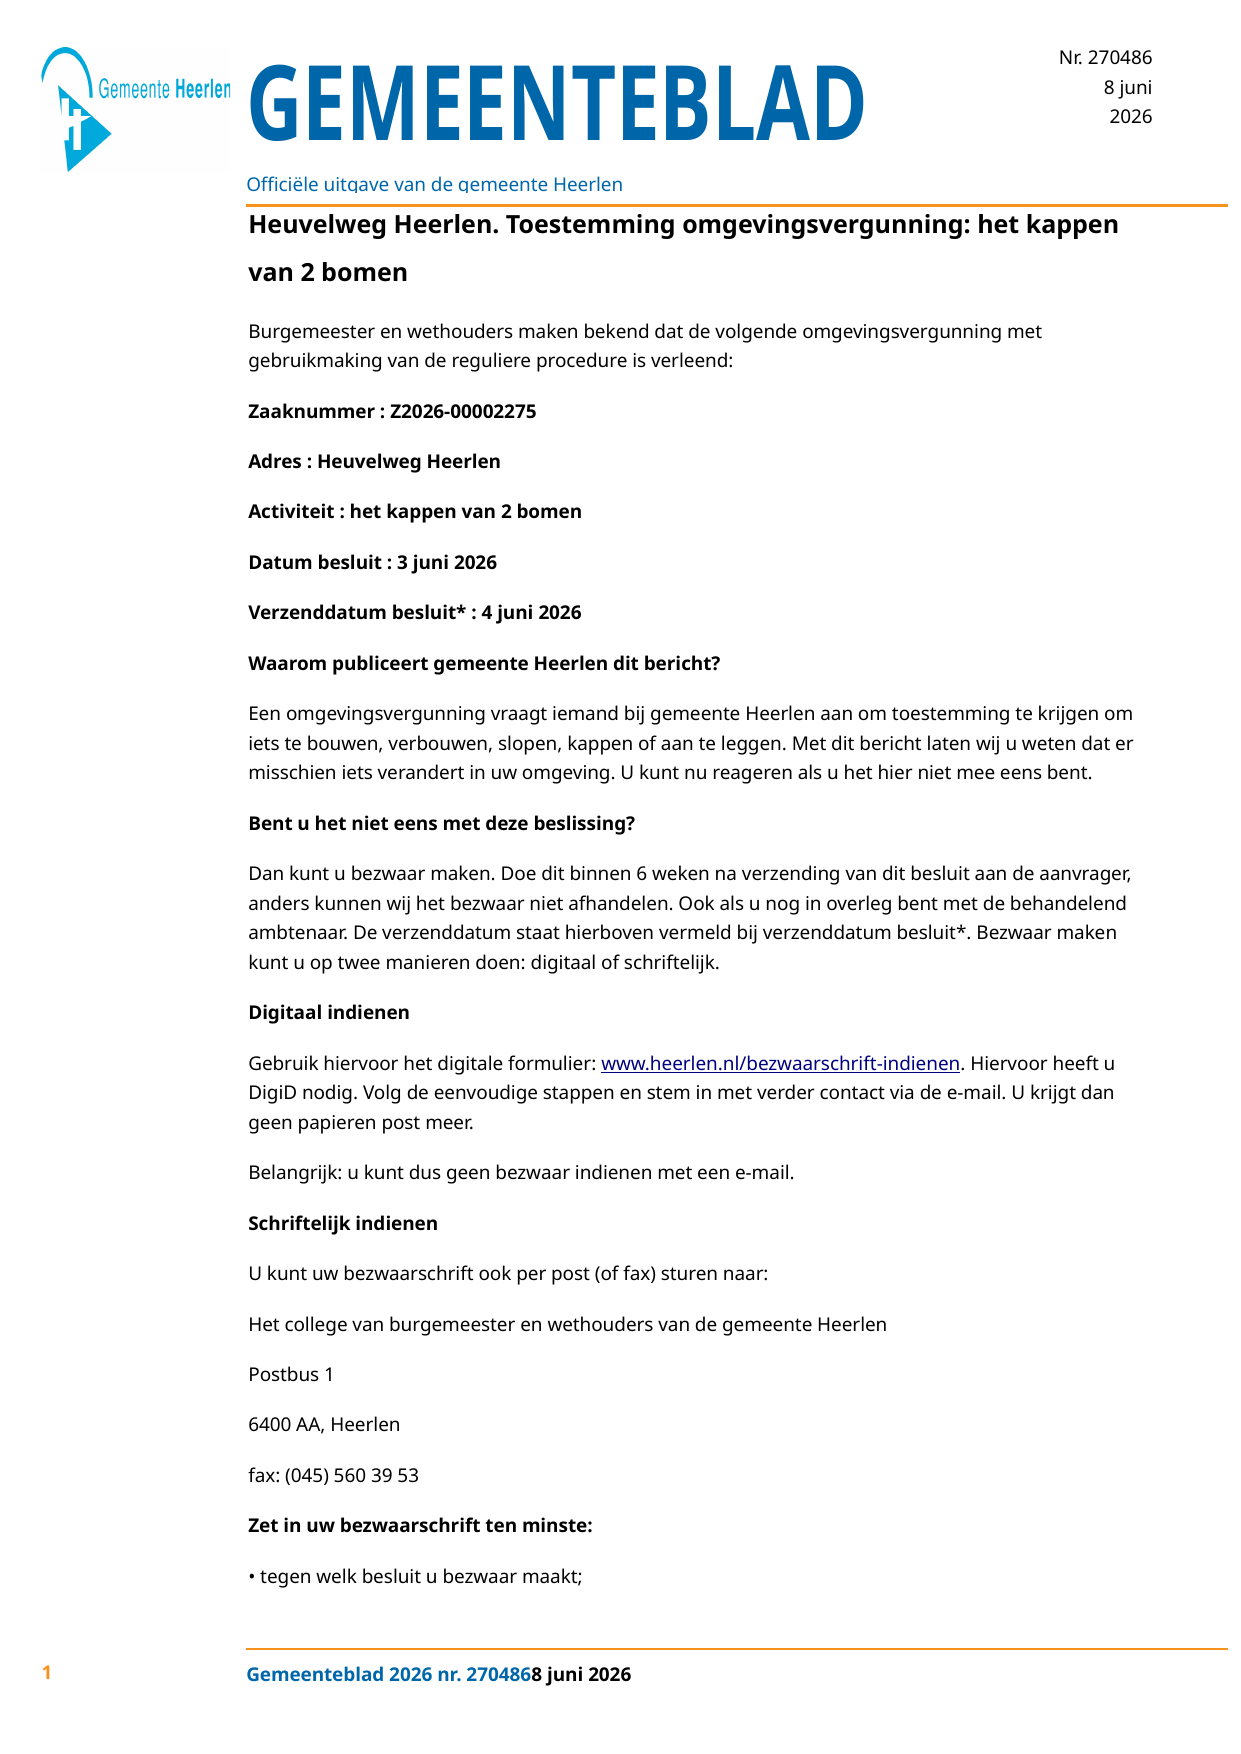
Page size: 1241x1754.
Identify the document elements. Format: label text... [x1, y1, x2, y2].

text Dan kunt u bezwaar maken. Doe dit binnen 6 weken na verzending van dit besluit aan de aanvrager, anders kunnen wij het bezwaar niet afhandelen. Ook als u nog in overleg bent met de behandelend ambtenaar. De verzenddatum staat hierboven vermeld bij verzenddatum besluit*. Bezwaar maken kunt u op twee manieren doen: digitaal of schriftelijk. [248, 860, 1152, 975]
text Datum besluit : 3 juni 2026 [248, 549, 1152, 575]
text U kunt uw bezwaarschrift ook per post (of fax) sturen naar: [248, 1260, 1152, 1286]
text Verzenddatum besluit* : 4 juni 2026 [248, 599, 1152, 625]
text Bent u het niet eens met deze beslissing? [248, 810, 1152, 836]
text Burgemeester en wethouders maken bekend dat de volgende omgevingsvergunning met gebruikmaking van de reguliere procedure is verleend: [248, 318, 1152, 373]
text Activiteit : het kappen van 2 bomen [248, 499, 1152, 524]
text Zaaknummer : Z2026-00002275 [248, 398, 1152, 424]
picture [41, 47, 59, 70]
text Postbus 1 [248, 1361, 1152, 1387]
picture [41, 47, 231, 172]
text Digitaal indienen [248, 999, 1152, 1025]
text fax: (045) 560 39 53 [248, 1462, 1152, 1488]
text Gebruik hiervoor het digitale formulier: www.heerlen.nl/bezwaarschrift-indienen. Hiervoor heeft u DigiD nodig. Volg de eenvoudige stappen en stem in met verder contact via de e-mail. U krijgt dan geen papieren post meer. [248, 1050, 1152, 1135]
text 6400 AA, Heerlen [248, 1412, 1152, 1437]
text Heuvelweg Heerlen. Toestemming omgevingsvergunning: het kappen van 2 bomen [248, 207, 1152, 288]
text Een omgevingsvergunning vraagt iemand bij gemeente Heerlen aan om toestemming te krijgen om iets te bouwen, verbouwen, slopen, kappen of aan te leggen. Met dit bericht laten wij u weten dat er misschien iets verandert in uw omgeving. U kunt nu reageren als u het hier niet mee eens bent. [248, 700, 1152, 785]
text Adres : Heuvelweg Heerlen [248, 448, 1152, 474]
text Waarom publiceert gemeente Heerlen dit bericht? [248, 650, 1152, 676]
text Belangrijk: u kunt dus geen bezwaar indienen met een e-mail. [248, 1159, 1152, 1185]
text Het college van burgemeester en wethouders van de gemeente Heerlen [248, 1311, 1152, 1337]
text • tegen welk besluit u bezwaar maakt; [248, 1563, 1152, 1589]
text Schriftelijk indienen [248, 1210, 1152, 1236]
text Zet in uw bezwaarschrift ten minste: [248, 1512, 1152, 1538]
